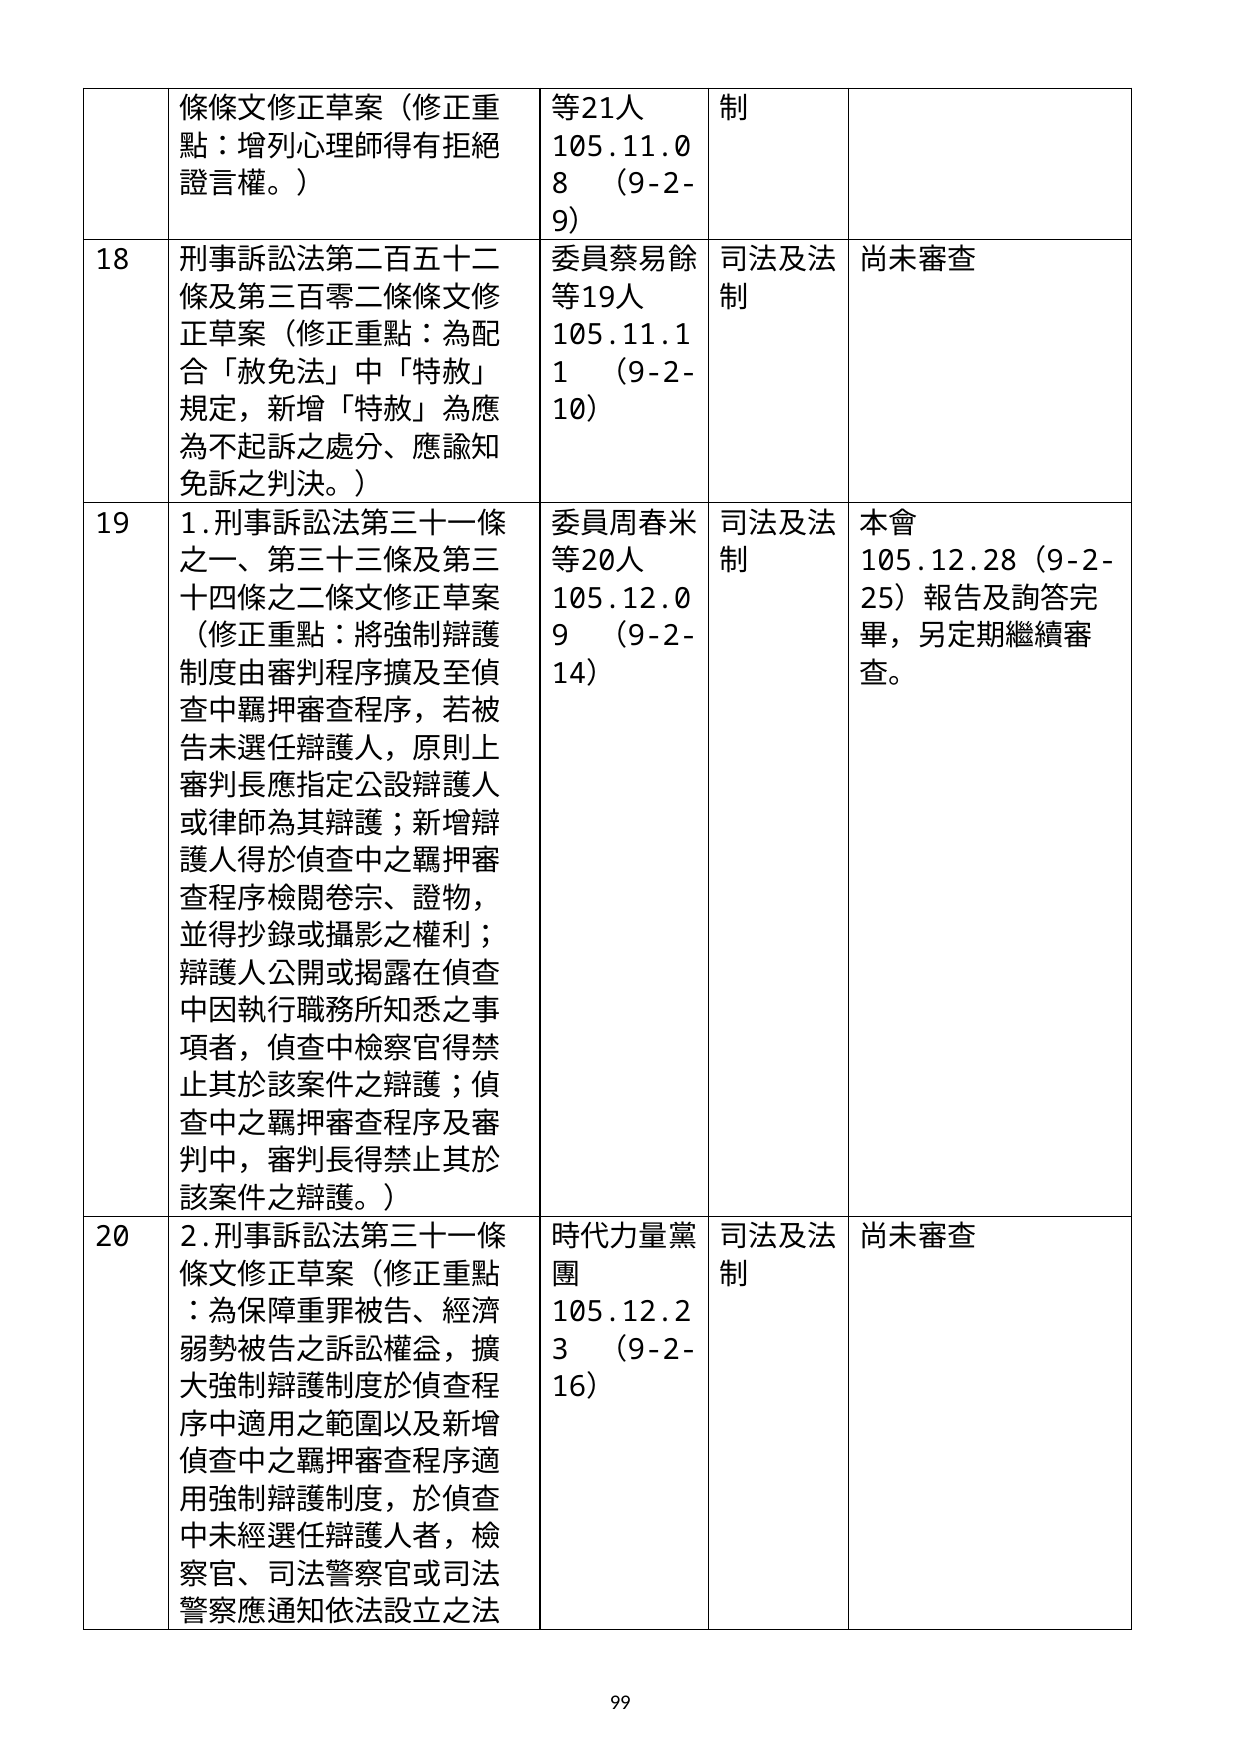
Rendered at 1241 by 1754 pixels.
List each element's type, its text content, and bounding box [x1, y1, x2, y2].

table_cell 本會105.12.28（9-2-25）報告及詢答完畢，另定期繼續審查。 [849, 503, 1131, 1216]
table_cell 19 [84, 503, 168, 1216]
table_cell 司法及法制 [709, 1217, 848, 1629]
table_cell 等21人 105.11.08 （9-2-9） [541, 89, 708, 239]
table_cell 條條文修正草案（修正重點：增列心理師得有拒絕證言權。） [169, 89, 539, 239]
table_cell 尚未審查 [849, 240, 1131, 502]
table_cell 尚未審查 [849, 1217, 1131, 1629]
table_cell 委員蔡易餘等19人 105.11.11 （9-2-10） [541, 240, 708, 502]
table_cell 18 [84, 240, 168, 502]
table_cell 制 [709, 89, 848, 239]
table_cell 刑事訴訟法第二百五十二條及第三百零二條條文修正草案（修正重點：為配合「赦免法」中「特赦」規定，新增「特赦」為應為不起訴之處分、應諭知免訴之判決。） [169, 240, 539, 502]
table_cell 委員周春米等20人 105.12.09 （9-2-14） [541, 503, 708, 1216]
table_cell [849, 89, 1131, 239]
table_cell 2.刑事訴訟法第三十一條條文修正草案（修正重點：為保障重罪被告、經濟弱勢被告之訴訟權益，擴大強制辯護制度於偵查程序中適用之範圍以及新增偵查中之羈押審查程序適用強制辯護制度，於偵查中未經選任辯護人者，檢察官、司法警察官或司法警察應通知依法設立之法 [169, 1217, 539, 1629]
table_cell 20 [84, 1217, 168, 1629]
table_cell 司法及法制 [709, 503, 848, 1216]
table_cell 司法及法制 [709, 240, 848, 502]
table_cell 時代力量黨團 105.12.23 （9-2-16） [541, 1217, 708, 1629]
table_cell [84, 89, 168, 239]
table_cell 1.刑事訴訟法第三十一條之一、第三十三條及第三十四條之二條文修正草案（修正重點：將強制辯護制度由審判程序擴及至偵查中羈押審查程序，若被告未選任辯護人，原則上審判長應指定公設辯護人或律師為其辯護；新增辯護人得於偵查中之羈押審查程序檢閱卷宗、證物，並得抄錄或攝影之權利；辯護人公開或揭露在偵查中因執行職務所知悉之事項者，偵查中檢察官得禁止其於該案件之辯護；偵查中之羈押審查程序及審判中，審判長得禁止其於該案件之辯護。） [169, 503, 539, 1216]
